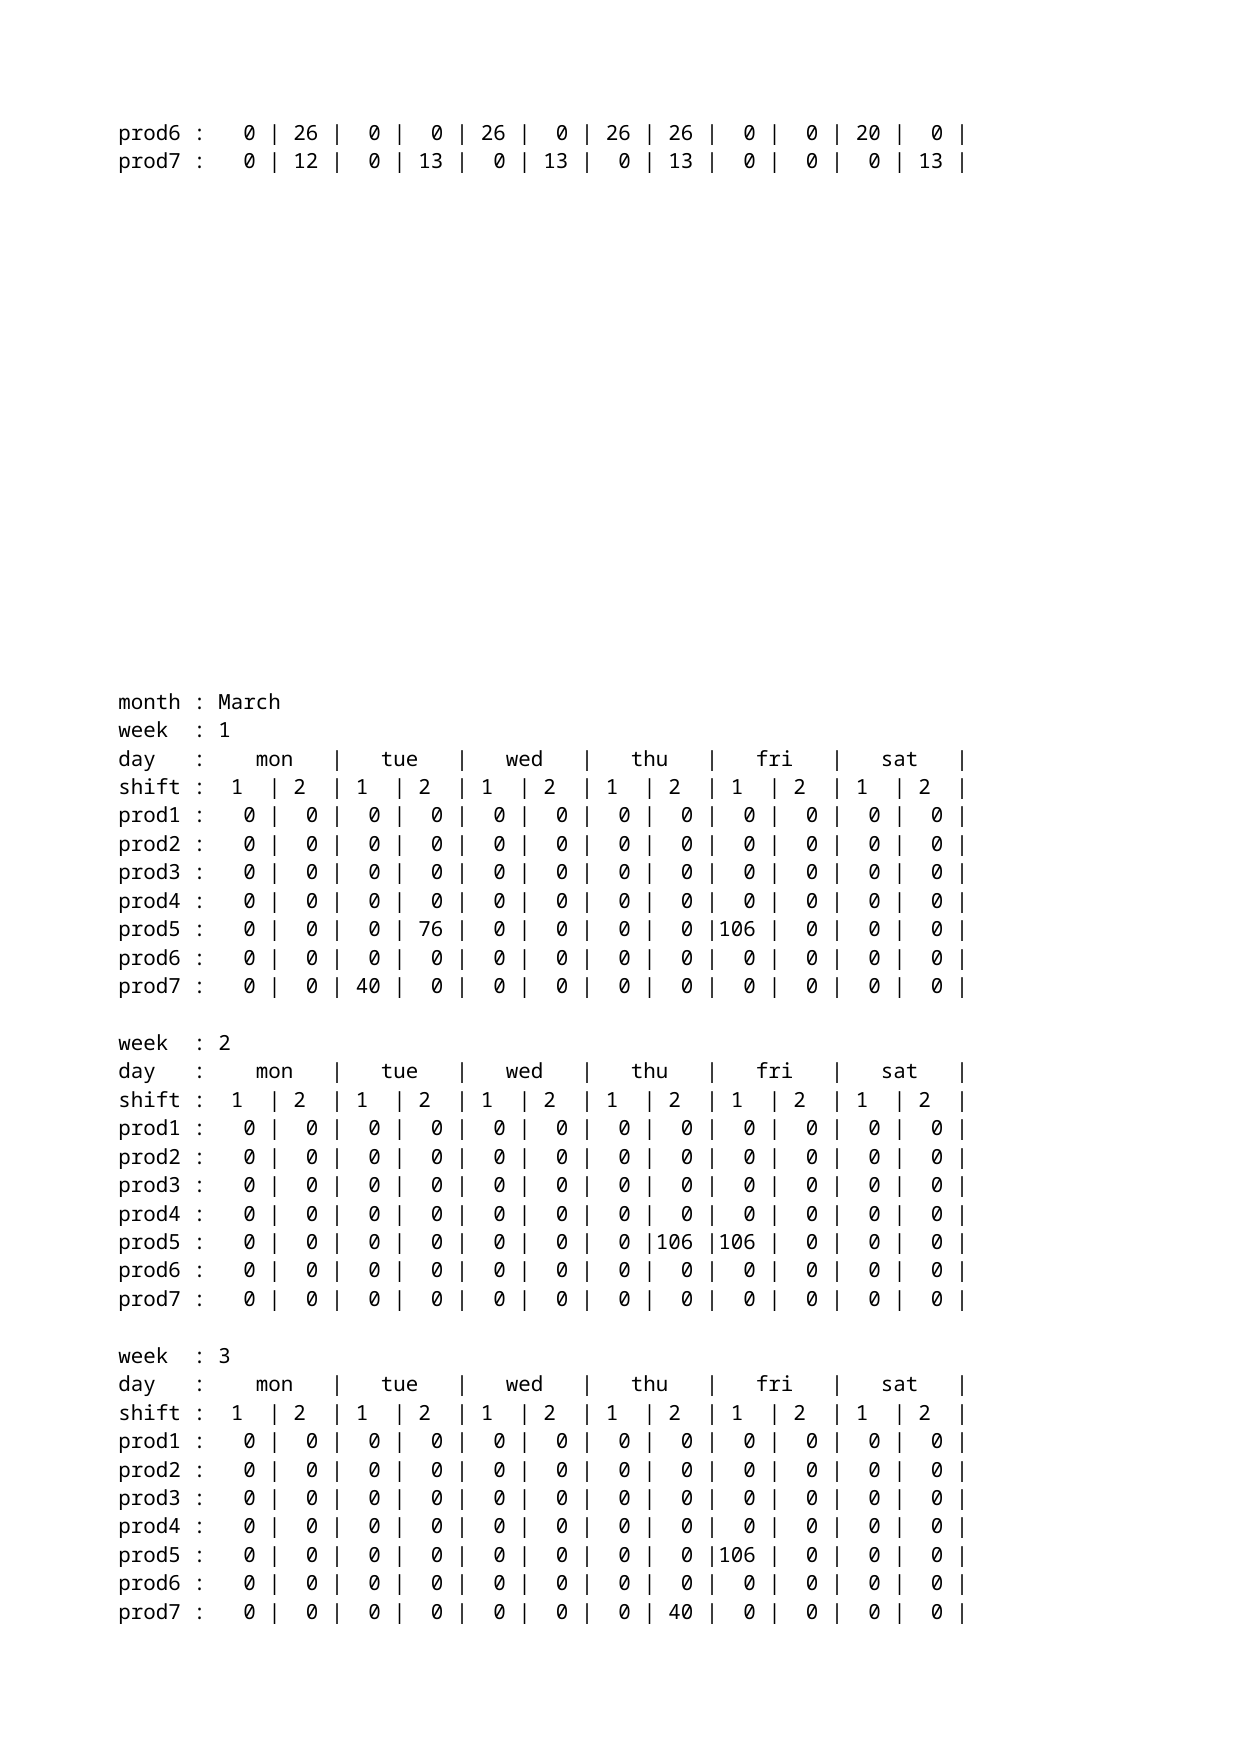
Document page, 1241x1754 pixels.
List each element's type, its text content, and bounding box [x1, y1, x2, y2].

text prod3 : 0 | 0 | 0 | 0 | 0 | 0 | 0 | 0 | 0 | 0 | 0 | 0 | [118, 1483, 1122, 1512]
text prod5 : 0 | 0 | 0 | 0 | 0 | 0 | 0 |106 |106 | 0 | 0 | 0 | [118, 1227, 1122, 1256]
text prod4 : 0 | 0 | 0 | 0 | 0 | 0 | 0 | 0 | 0 | 0 | 0 | 0 | [118, 886, 1122, 914]
text prod2 : 0 | 0 | 0 | 0 | 0 | 0 | 0 | 0 | 0 | 0 | 0 | 0 | [118, 829, 1122, 857]
text prod2 : 0 | 0 | 0 | 0 | 0 | 0 | 0 | 0 | 0 | 0 | 0 | 0 | [118, 1142, 1122, 1170]
text prod4 : 0 | 0 | 0 | 0 | 0 | 0 | 0 | 0 | 0 | 0 | 0 | 0 | [118, 1512, 1122, 1540]
text prod6 : 0 | 0 | 0 | 0 | 0 | 0 | 0 | 0 | 0 | 0 | 0 | 0 | [118, 1256, 1122, 1284]
text prod3 : 0 | 0 | 0 | 0 | 0 | 0 | 0 | 0 | 0 | 0 | 0 | 0 | [118, 1170, 1122, 1199]
text prod3 : 0 | 0 | 0 | 0 | 0 | 0 | 0 | 0 | 0 | 0 | 0 | 0 | [118, 857, 1122, 886]
text prod1 : 0 | 0 | 0 | 0 | 0 | 0 | 0 | 0 | 0 | 0 | 0 | 0 | [118, 1113, 1122, 1142]
text day : mon | tue | wed | thu | fri | sat | [118, 1369, 1122, 1398]
text prod5 : 0 | 0 | 0 | 0 | 0 | 0 | 0 | 0 |106 | 0 | 0 | 0 | [118, 1540, 1122, 1568]
text week : 1 [118, 715, 1122, 744]
text prod7 : 0 | 0 | 0 | 0 | 0 | 0 | 0 | 0 | 0 | 0 | 0 | 0 | [118, 1284, 1122, 1312]
text week : 3 [118, 1341, 1122, 1369]
text shift : 1 | 2 | 1 | 2 | 1 | 2 | 1 | 2 | 1 | 2 | 1 | 2 | [118, 1085, 1122, 1113]
text month : March [118, 687, 1122, 715]
text prod6 : 0 | 0 | 0 | 0 | 0 | 0 | 0 | 0 | 0 | 0 | 0 | 0 | [118, 1568, 1122, 1597]
text prod7 : 0 | 12 | 0 | 13 | 0 | 13 | 0 | 13 | 0 | 0 | 0 | 13 | [118, 147, 1122, 175]
text day : mon | tue | wed | thu | fri | sat | [118, 1057, 1122, 1085]
text prod5 : 0 | 0 | 0 | 76 | 0 | 0 | 0 | 0 |106 | 0 | 0 | 0 | [118, 914, 1122, 943]
text prod7 : 0 | 0 | 40 | 0 | 0 | 0 | 0 | 0 | 0 | 0 | 0 | 0 | [118, 971, 1122, 1000]
text prod1 : 0 | 0 | 0 | 0 | 0 | 0 | 0 | 0 | 0 | 0 | 0 | 0 | [118, 801, 1122, 829]
text shift : 1 | 2 | 1 | 2 | 1 | 2 | 1 | 2 | 1 | 2 | 1 | 2 | [118, 1398, 1122, 1426]
text prod1 : 0 | 0 | 0 | 0 | 0 | 0 | 0 | 0 | 0 | 0 | 0 | 0 | [118, 1426, 1122, 1455]
text prod4 : 0 | 0 | 0 | 0 | 0 | 0 | 0 | 0 | 0 | 0 | 0 | 0 | [118, 1199, 1122, 1227]
text prod2 : 0 | 0 | 0 | 0 | 0 | 0 | 0 | 0 | 0 | 0 | 0 | 0 | [118, 1455, 1122, 1483]
text prod7 : 0 | 0 | 0 | 0 | 0 | 0 | 0 | 40 | 0 | 0 | 0 | 0 | [118, 1597, 1122, 1625]
text week : 2 [118, 1028, 1122, 1057]
text shift : 1 | 2 | 1 | 2 | 1 | 2 | 1 | 2 | 1 | 2 | 1 | 2 | [118, 772, 1122, 801]
text prod6 : 0 | 26 | 0 | 0 | 26 | 0 | 26 | 26 | 0 | 0 | 20 | 0 | [118, 118, 1122, 147]
text prod6 : 0 | 0 | 0 | 0 | 0 | 0 | 0 | 0 | 0 | 0 | 0 | 0 | [118, 943, 1122, 971]
text day : mon | tue | wed | thu | fri | sat | [118, 744, 1122, 772]
